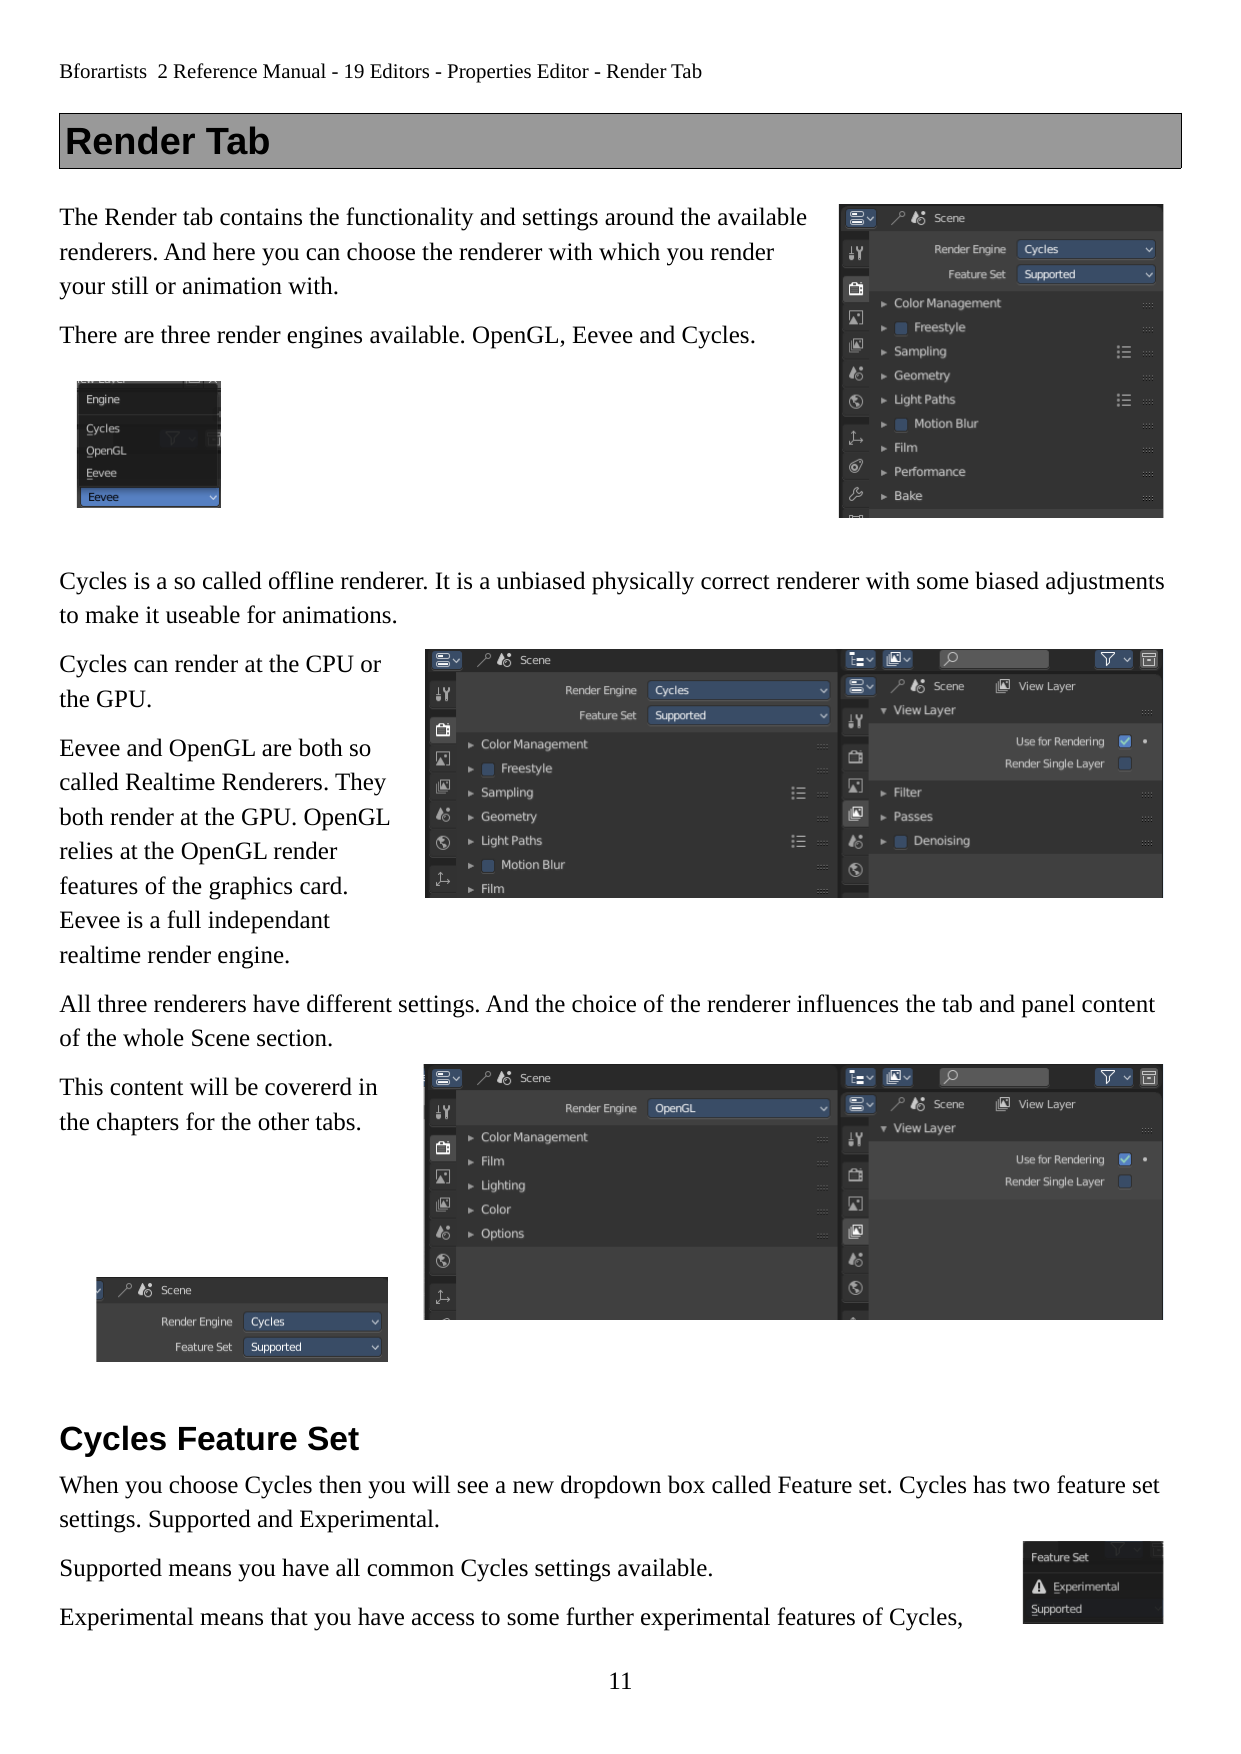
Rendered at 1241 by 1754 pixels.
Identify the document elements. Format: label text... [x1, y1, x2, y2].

text The Render tab contains the functionality and settings around the available renderers. And here you can choose the renderer with which you render your still or animation with. [59, 202, 1181, 300]
text When you choose Cycles then you will see a new dropdown box called Feature set. Cycles has two feature set settings. Supported and Experimental. [59, 1470, 1181, 1533]
picture [423, 1064, 1164, 1320]
picture [425, 649, 1164, 898]
text There are three render engines available. OpenGL, Eevee and Cycles. [59, 320, 838, 349]
text Eevee and OpenGL are both so called Realtime Renderers. They both render at the GPU. OpenGL relies at the OpenGL render features of the graphics card. Eevee is a full independant realtime render engine. [59, 898, 1181, 968]
text Supported means you have all common Cycles settings available. [59, 1553, 1022, 1582]
text Cycles is a so called offline renderer. It is a unbiased physically correct renderer with some biased adjustments to make it useable for animations. [59, 566, 1181, 629]
table_header Render Tab [60, 114, 1181, 168]
picture [1022, 1541, 1164, 1624]
text Cycles can render at the CPU or the GPU. [59, 649, 425, 712]
text This content will be covererd in the chapters for the other tabs. [59, 1072, 423, 1136]
picture [96, 1277, 388, 1362]
picture [838, 204, 1164, 518]
text Experimental means that you have access to some further experimental features of Cycles, [59, 1602, 1181, 1631]
subtitle Cycles Feature Set [59, 1419, 1181, 1457]
text All three renderers have different settings. And the choice of the renderer influences the tab and panel content of the whole Scene section. [59, 989, 1181, 1052]
text [1164, 649, 1181, 712]
picture [76, 381, 221, 508]
